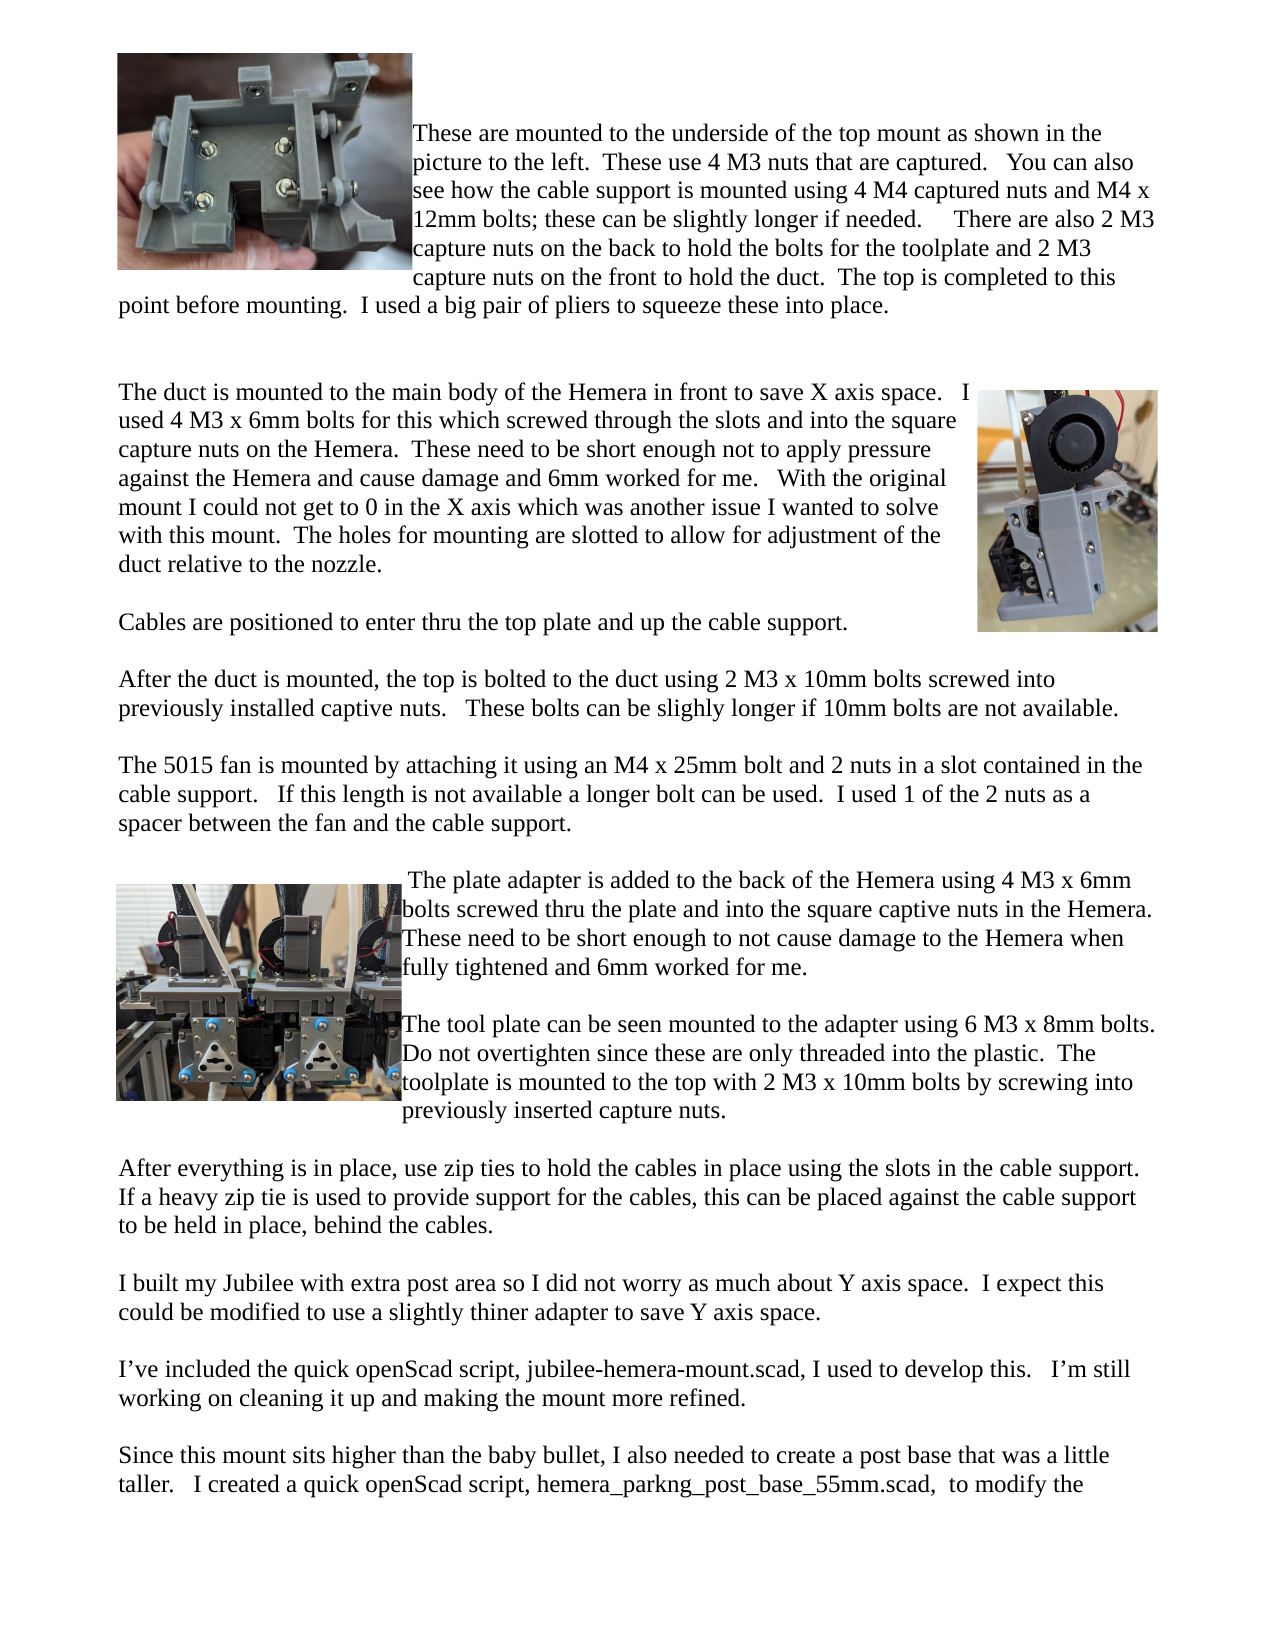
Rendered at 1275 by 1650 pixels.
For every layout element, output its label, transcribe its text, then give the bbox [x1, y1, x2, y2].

text I’ve included the quick openScad script, jubilee-hemera-mount.scad, I used to develop this. I’m still working on cleaning it up and making the mount more refined. [118, 1354, 1157, 1412]
picture [117, 53, 413, 270]
picture [977, 390, 1158, 632]
text The plate adapter is added to the back of the Hemera using 4 M3 x 6mm bolts screwed thru the plate and into the square captive nuts in the Hemera. These need to be short enough to not cause damage to the Hemera when fully tightened and 6mm worked for me. [118, 866, 1157, 981]
text After everything is in place, use zip ties to hold the cables in place using the slots in the cable support. If a heavy zip tie is used to provide support for the cables, this can be placed against the cable support to be held in place, behind the cables. [118, 1153, 1157, 1239]
text After the duct is mounted, the top is bolted to the duct using 2 M3 x 10mm bolts screwed into previously installed captive nuts. These bolts can be slighly longer if 10mm bolts are not available. [118, 664, 1157, 722]
text I built my Jubilee with extra post area so I did not worry as much about Y axis space. I expect this could be modified to use a slightly thiner adapter to save Y axis space. [118, 1268, 1157, 1326]
text These are mounted to the underside of the top mount as shown in the picture to the left. These use 4 M3 nuts that are captured. You can also see how the cable support is mounted using 4 M4 captured nuts and M4 x 12mm bolts; these can be slightly longer if needed. There are also 2 M3 capture nuts on the back to hold the bolts for the toolplate and 2 M3 capture nuts on the front to hold the duct. The top is completed to this point before mounting. I used a big pair of pliers to squeeze these into place. [118, 118, 1157, 319]
text The 5015 fan is mounted by attaching it using an M4 x 25mm bolt and 2 nuts in a slot contained in the cable support. If this length is not available a longer bolt can be used. I used 1 of the 2 nuts as a spacer between the fan and the cable support. [118, 751, 1157, 837]
text Since this mount sits higher than the baby bullet, I also needed to create a post base that was a little taller. I created a quick openScad script, hemera_parkng_post_base_55mm.scad, to modify the [118, 1441, 1157, 1498]
text The tool plate can be seen mounted to the adapter using 6 M3 x 8mm bolts. Do not overtighten since these are only threaded into the plastic. The toolplate is mounted to the top with 2 M3 x 10mm bolts by screwing into previously inserted capture nuts. [118, 1009, 1157, 1124]
picture [116, 884, 402, 1101]
text The duct is mounted to the main body of the Hemera in front to save X axis space. I used 4 M3 x 6mm bolts for this which screwed through the slots and into the square capture nuts on the Hemera. These need to be short enough not to apply pressure against the Hemera and cause damage and 6mm worked for me. With the original mount I could not get to 0 in the X axis which was another issue I wanted to solve with this mount. The holes for mounting are slotted to allow for adjustment of the duct relative to the nozzle. [118, 377, 1157, 578]
text Cables are positioned to enter thru the top plate and up the cable support. [118, 607, 1157, 636]
